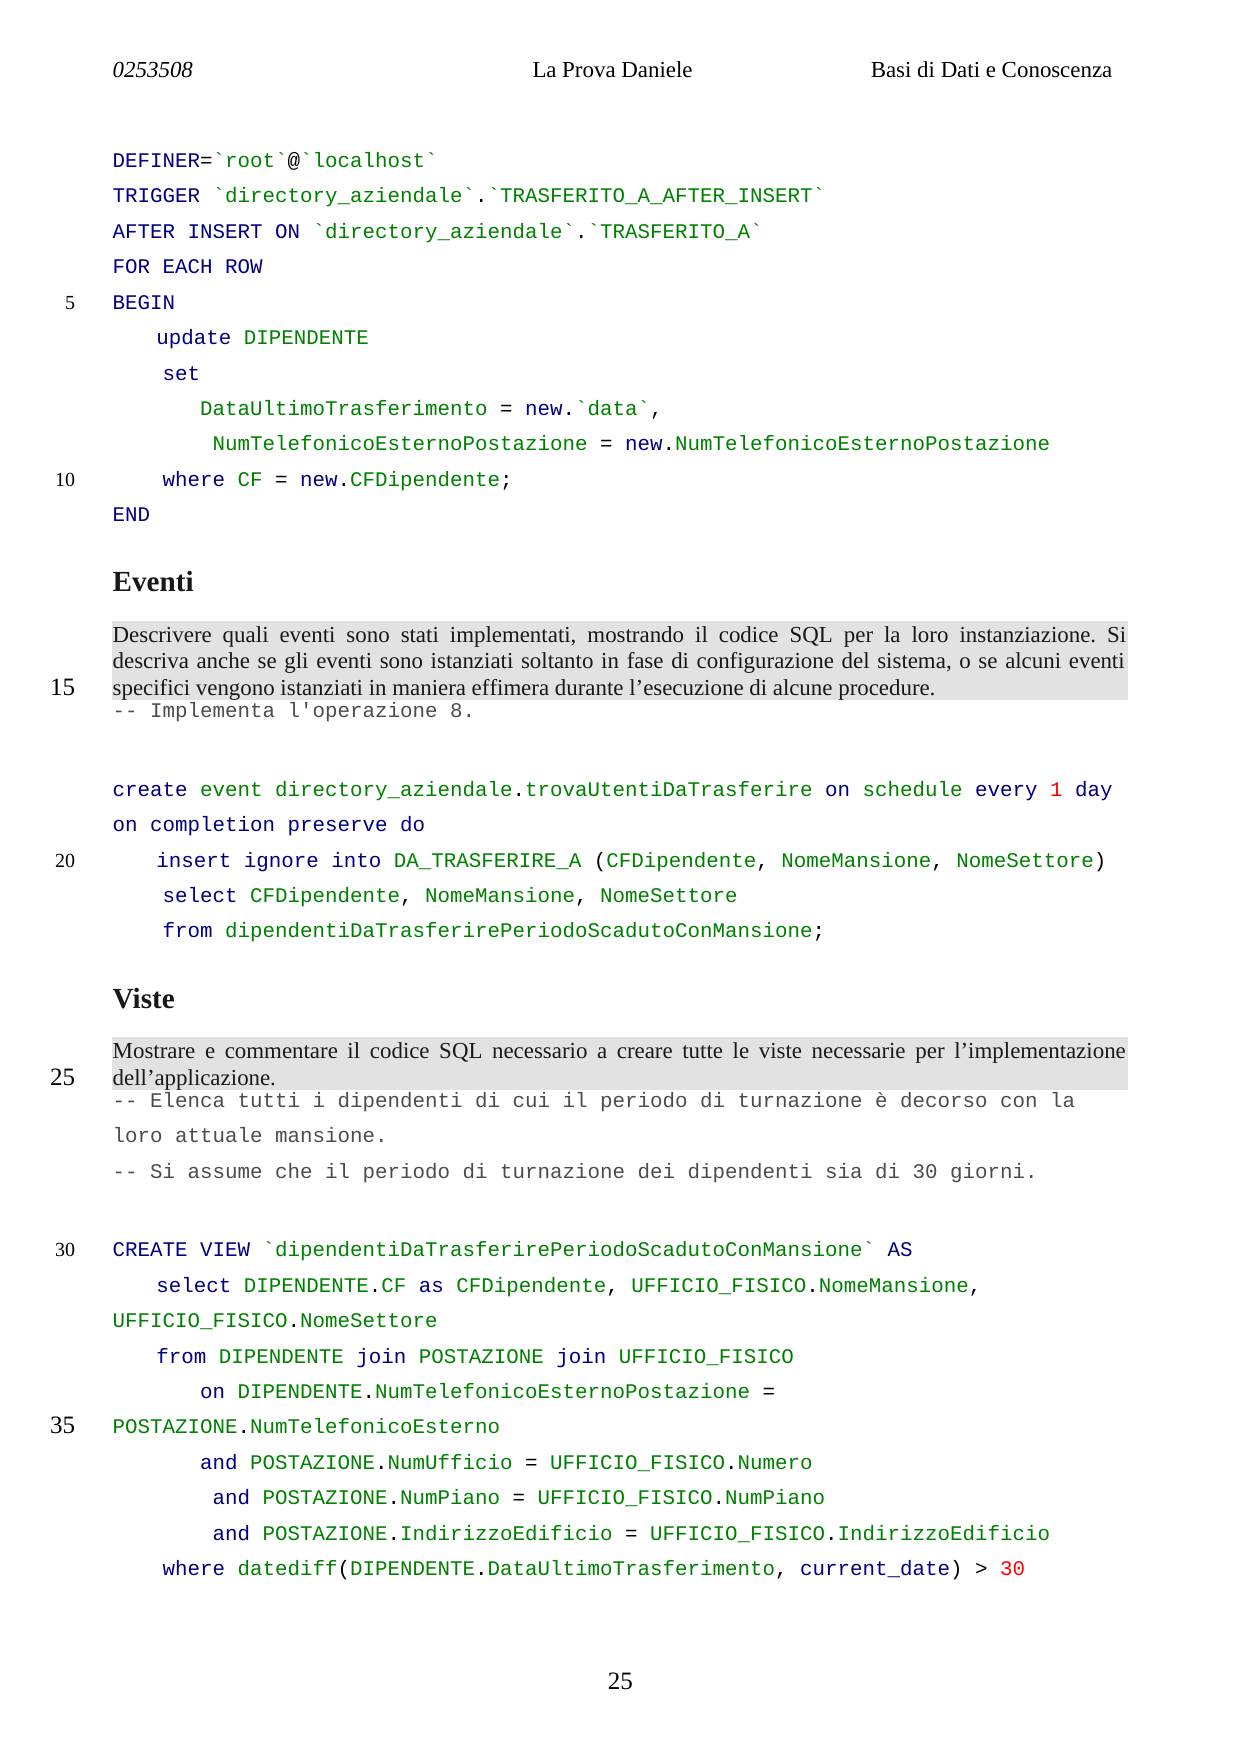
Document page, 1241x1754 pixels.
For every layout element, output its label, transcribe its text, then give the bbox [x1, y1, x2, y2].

text from dipendentiDaTrasferirePeriodoScadutoConMansione; [112, 920, 1128, 944]
text Descrivere quali eventi sono stati implementati, mostrando il codice SQL per la loro instanziazione. Si descriva anche se gli eventi sono istanziati soltanto in fase di configurazione del sistema, o se alcuni eventi specifici vengono istanziati in maniera effimera durante l’esecuzione di alcune procedure. [112, 621, 1128, 700]
text where datediff(DIPENDENTE.DataUltimoTrasferimento, current_date) > 30 [112, 1558, 1128, 1582]
text and POSTAZIONE.NumUfficio = UFFICIO_FISICO.Numero [112, 1452, 1128, 1476]
text where CF = new.CFDipendente; [112, 469, 1128, 492]
subtitle Viste [112, 981, 1128, 1014]
text FOR EACH ROW [112, 256, 1128, 280]
text -- Elenca tutti i dipendenti di cui il periodo di turnazione è decorso con la loro attuale mansione. [112, 1090, 1128, 1149]
text DataUltimoTrasferimento = new.`data`, [112, 398, 1128, 422]
subtitle Eventi [112, 564, 1128, 598]
text create event directory_aziendale.trovaUtentiDaTrasferire on schedule every 1 day on completion preserve do [112, 779, 1128, 838]
text CREATE VIEW `dipendentiDaTrasferirePeriodoScadutoConMansione` AS [112, 1239, 1128, 1263]
text select DIPENDENTE.CF as CFDipendente, UFFICIO_FISICO.NomeMansione, UFFICIO_FISICO.NomeSettore [112, 1275, 1128, 1334]
text NumTelefonicoEsternoPostazione = new.NumTelefonicoEsternoPostazione [112, 433, 1128, 457]
text -- Implementa l'operazione 8. [112, 700, 1128, 724]
text select CFDipendente, NomeMansione, NomeSettore [112, 885, 1128, 909]
text Mostrare e commentare il codice SQL necessario a creare tutte le viste necessarie per l’implementazione dell’applicazione. [112, 1037, 1128, 1090]
text AFTER INSERT ON `directory_aziendale`.`TRASFERITO_A` [112, 221, 1128, 244]
text on DIPENDENTE.NumTelefonicoEsternoPostazione = POSTAZIONE.NumTelefonicoEsterno [112, 1381, 1128, 1440]
text DEFINER=`root`@`localhost` [112, 150, 1128, 174]
text END [112, 504, 1128, 528]
text -- Si assume che il periodo di turnazione dei dipendenti sia di 30 giorni. [112, 1161, 1128, 1184]
text and POSTAZIONE.IndirizzoEdificio = UFFICIO_FISICO.IndirizzoEdificio [112, 1523, 1128, 1546]
text BEGIN [112, 292, 1128, 315]
text set [112, 362, 1128, 386]
text insert ignore into DA_TRASFERIRE_A (CFDipendente, NomeMansione, NomeSettore) [112, 849, 1128, 873]
text and POSTAZIONE.NumPiano = UFFICIO_FISICO.NumPiano [112, 1487, 1128, 1511]
text update DIPENDENTE [112, 327, 1128, 351]
text TRIGGER `directory_aziendale`.`TRASFERITO_A_AFTER_INSERT` [112, 185, 1128, 209]
text from DIPENDENTE join POSTAZIONE join UFFICIO_FISICO [112, 1346, 1128, 1369]
